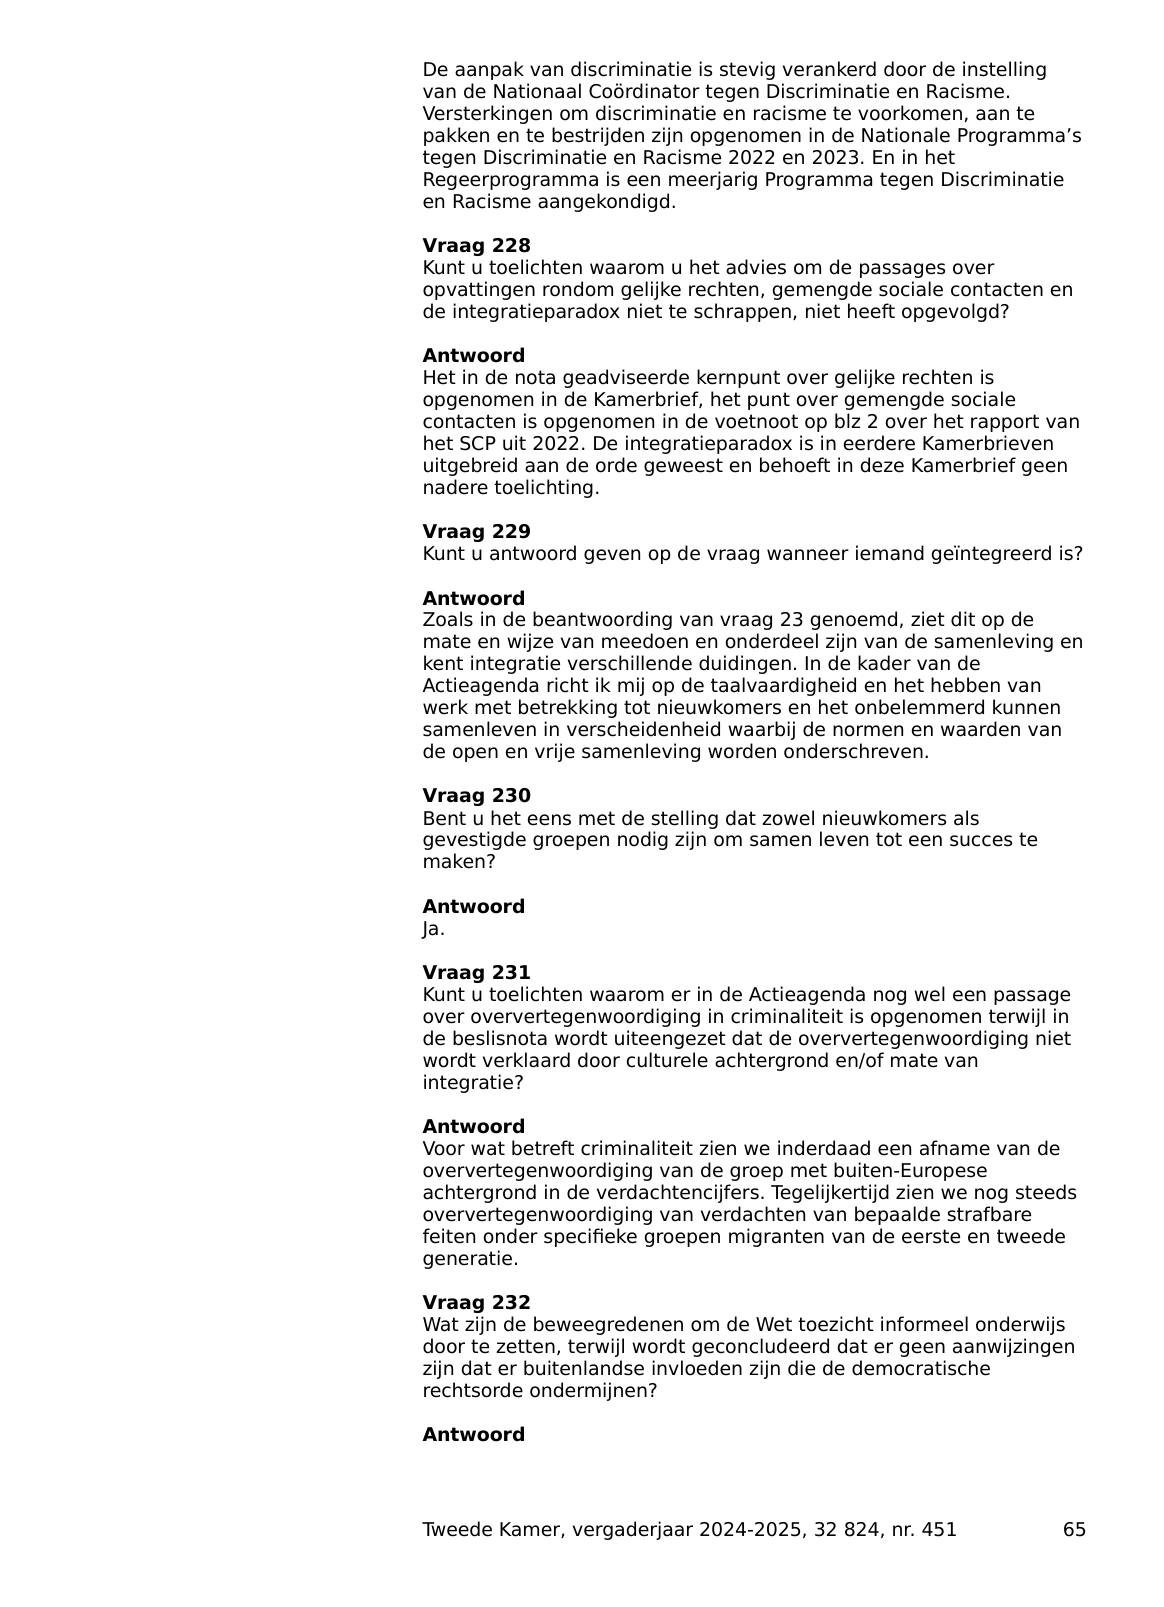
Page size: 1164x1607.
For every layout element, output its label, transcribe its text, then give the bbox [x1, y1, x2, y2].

text Antwoord [422, 896, 1087, 917]
text Het in de nota geadviseerde kernpunt over gelijke rechten is opgenomen in de Kamerbrief, het punt over gemengde sociale contacten is opgenomen in de voetnoot op blz 2 over het rapport van het SCP uit 2022. De integratieparadox is in eerdere Kamerbrieven uitgebreid aan de orde geweest en behoeft in deze Kamerbrief geen nadere toelichting. [422, 367, 1087, 499]
text De aanpak van discriminatie is stevig verankerd door de instelling van de Nationaal Coördinator tegen Discriminatie en Racisme. Versterkingen om discriminatie en racisme te voorkomen, aan te pakken en te bestrijden zijn opgenomen in de Nationale Programma’s tegen Discriminatie en Racisme 2022 en 2023. En in het Regeerprogramma is een meerjarig Programma tegen Discriminatie en Racisme aangekondigd. [422, 59, 1087, 213]
text Kunt u toelichten waarom u het advies om de passages over opvattingen rondom gelijke rechten, gemengde sociale contacten en de integratieparadox niet te schrappen, niet heeft opgevolgd? [422, 257, 1087, 323]
text Vraag 228 [422, 235, 1087, 257]
text Vraag 229 [422, 521, 1087, 543]
text Vraag 232 [422, 1292, 1087, 1314]
text Zoals in de beantwoording van vraag 23 genoemd, ziet dit op de mate en wijze van meedoen en onderdeel zijn van de samenleving en kent integratie verschillende duidingen. In de kader van de Actieagenda richt ik mij op de taalvaardigheid en het hebben van werk met betrekking tot nieuwkomers en het onbelemmerd kunnen samenleven in verscheidenheid waarbij de normen en waarden van de open en vrije samenleving worden onderschreven. [422, 609, 1087, 763]
text Antwoord [422, 345, 1087, 367]
text Wat zijn de beweegredenen om de Wet toezicht informeel onderwijs door te zetten, terwijl wordt geconcludeerd dat er geen aanwijzingen zijn dat er buitenlandse invloeden zijn die de democratische rechtsorde ondermijnen? [422, 1314, 1087, 1402]
text Voor wat betreft criminaliteit zien we inderdaad een afname van de oververtegenwoordiging van de groep met buiten-Europese achtergrond in de verdachtencijfers. Tegelijkertijd zien we nog steeds oververtegenwoordiging van verdachten van bepaalde strafbare feiten onder specifieke groepen migranten van de eerste en tweede generatie. [422, 1138, 1087, 1269]
text Antwoord [422, 1424, 1087, 1446]
text Vraag 231 [422, 962, 1087, 984]
text Ja. [422, 917, 1087, 939]
text Kunt u antwoord geven op de vraag wanneer iemand geïntegreerd is? [422, 543, 1087, 565]
text Bent u het eens met de stelling dat zowel nieuwkomers als gevestigde groepen nodig zijn om samen leven tot een succes te maken? [422, 807, 1087, 873]
text Antwoord [422, 1116, 1087, 1138]
text Vraag 230 [422, 785, 1087, 807]
text Kunt u toelichten waarom er in de Actieagenda nog wel een passage over oververtegenwoordiging in criminaliteit is opgenomen terwijl in de beslisnota wordt uiteengezet dat de oververtegenwoordiging niet wordt verklaard door culturele achtergrond en/of mate van integratie? [422, 984, 1087, 1093]
text Antwoord [422, 587, 1087, 609]
